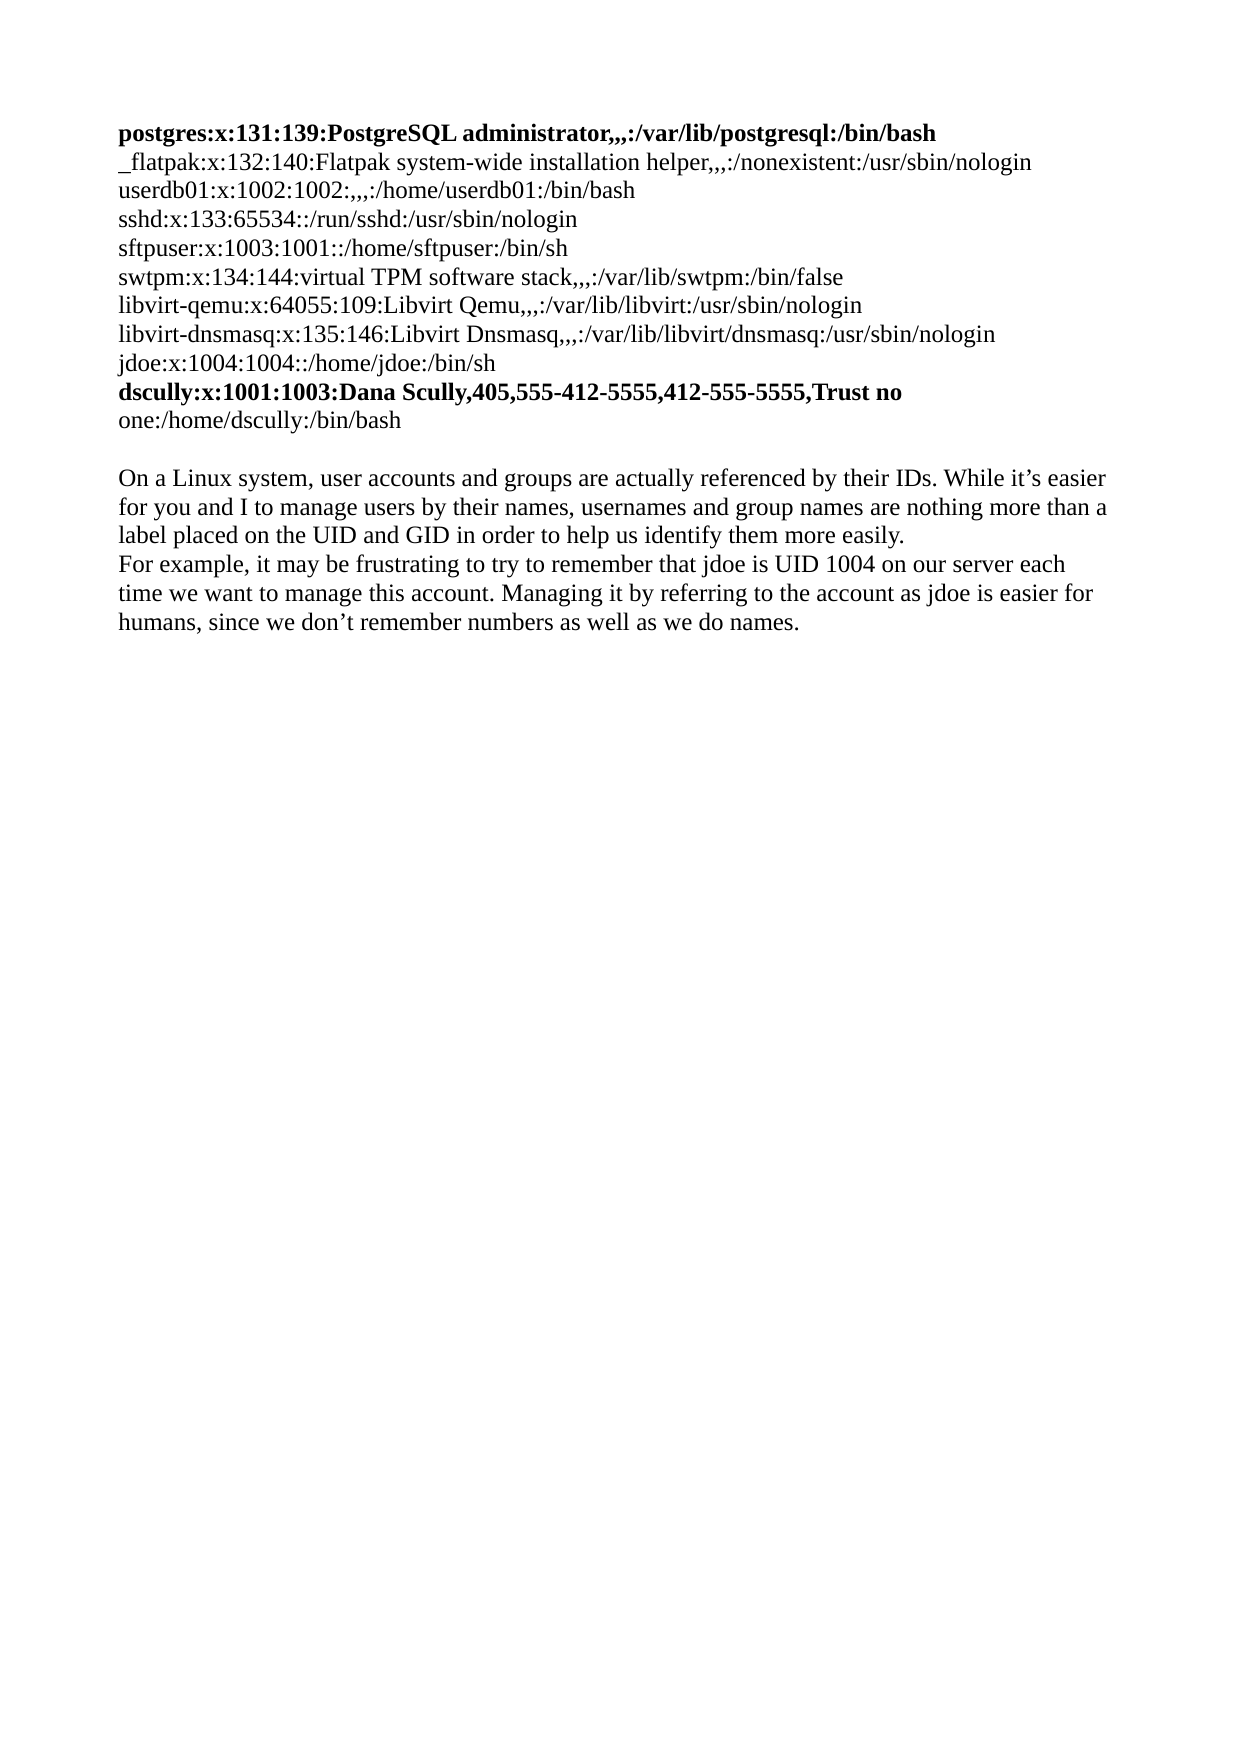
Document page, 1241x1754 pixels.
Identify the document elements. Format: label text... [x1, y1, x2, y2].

text postgres:x:131:139:PostgreSQL administrator,,,:/var/lib/postgresql:/bin/bash [118, 118, 1122, 147]
text for you and I to manage users by their names, usernames and group names are nothing more than a [118, 492, 1122, 521]
text label placed on the UID and GID in order to help us identify them more easily. [118, 521, 1122, 549]
text userdb01:x:1002:1002:,,,:/home/userdb01:/bin/bash [118, 176, 1122, 204]
text sshd:x:133:65534::/run/sshd:/usr/sbin/nologin [118, 204, 1122, 233]
text swtpm:x:134:144:virtual TPM software stack,,,:/var/lib/swtpm:/bin/false [118, 262, 1122, 291]
text _flatpak:x:132:140:Flatpak system-wide installation helper,,,:/nonexistent:/usr/sbin/nologin [118, 147, 1122, 176]
text jdoe:x:1004:1004::/home/jdoe:/bin/sh [118, 348, 1122, 377]
text sftpuser:x:1003:1001::/home/sftpuser:/bin/sh [118, 233, 1122, 262]
text libvirt-dnsmasq:x:135:146:Libvirt Dnsmasq,,,:/var/lib/libvirt/dnsmasq:/usr/sbin/nologin [118, 319, 1122, 348]
text humans, since we don’t remember numbers as well as we do names. [118, 607, 1122, 636]
text dscully:x:1001:1003:Dana Scully,405,555-412-5555,412-555-5555,Trust no one:/home/dscully:/bin/bash [118, 377, 1122, 434]
text For example, it may be frustrating to try to remember that jdoe is UID 1004 on our server each [118, 549, 1122, 578]
text libvirt-qemu:x:64055:109:Libvirt Qemu,,,:/var/lib/libvirt:/usr/sbin/nologin [118, 291, 1122, 319]
text time we want to manage this account. Managing it by referring to the account as jdoe is easier for [118, 578, 1122, 607]
text On a Linux system, user accounts and groups are actually referenced by their IDs. While it’s easier [118, 463, 1122, 492]
